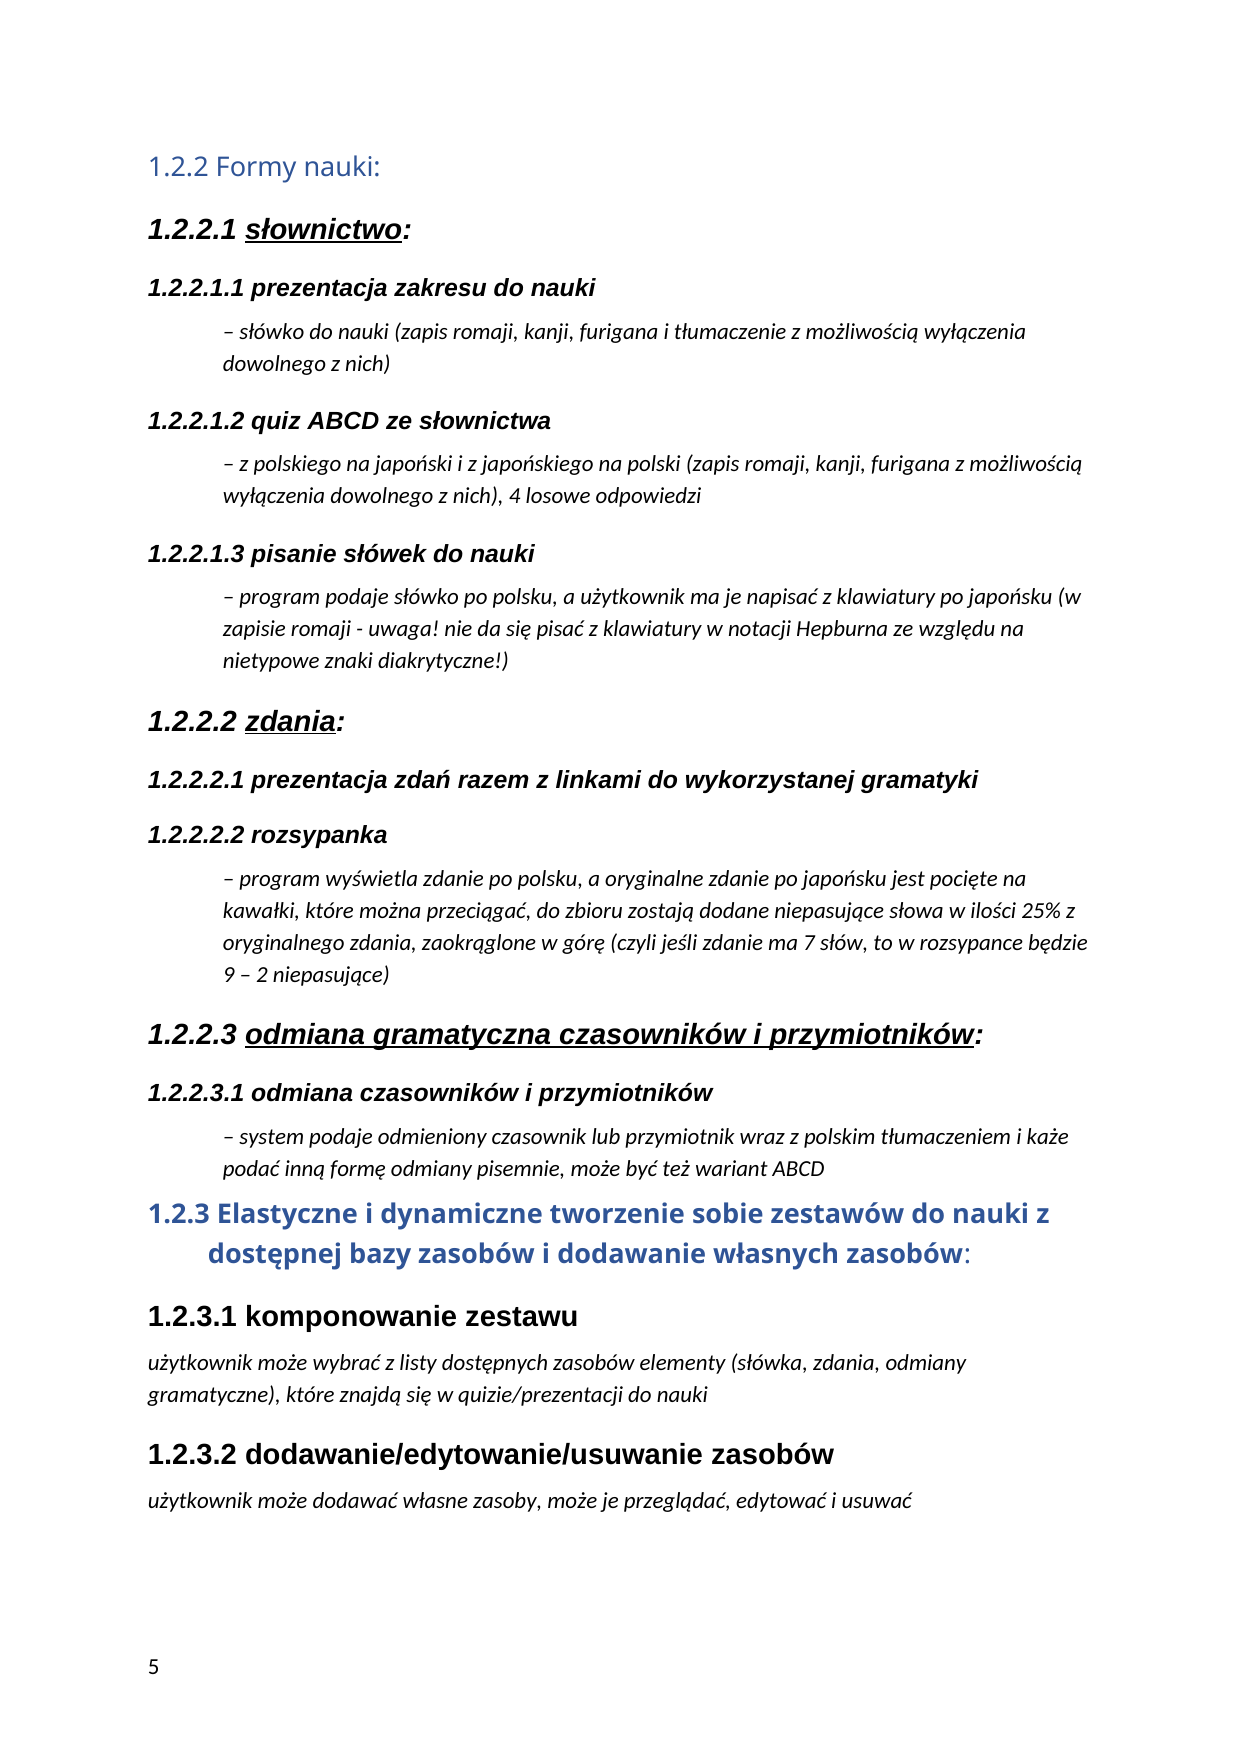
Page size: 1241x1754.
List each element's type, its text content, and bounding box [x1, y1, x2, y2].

list – słówko do nauki (zapis romaji, kanji, furigana i tłumaczenie z możliwością wyłączenia dowolnego z nich) [185, 317, 1093, 377]
list – program wyświetla zdanie po polsku, a oryginalne zdanie po japońsku jest pocięte na kawałki, które można przeciągać, do zbioru zostają dodane niepasujące słowa w ilości 25% z oryginalnego zdania, zaokrąglone w górę (czyli jeśli zdanie ma 7 słów, to w rozsypance będzie 9 – 2 niepasujące) [185, 864, 1093, 988]
list – program podaje słówko po polsku, a użytkownik ma je napisać z klawiatury po japońsku (w zapisie romaji - uwaga! nie da się pisać z klawiatury w notacji Hepburna ze względu na nietypowe znaki diakrytyczne!) [185, 582, 1093, 674]
subtitle 1.2.3 Elastyczne i dynamiczne tworzenie sobie zestawów do nauki z dostępnej bazy zasobów i dodawanie własnych zasobów: [148, 1194, 1093, 1271]
list – system podaje odmieniony czasownik lub przymiotnik wraz z polskim tłumaczeniem i każe podać inną formę odmiany pisemnie, może być też wariant ABCD [185, 1122, 1093, 1182]
subtitle 1.2.2.1.1 prezentacja zakresu do nauki [148, 273, 1093, 302]
subtitle 1.2.2.1 słownictwo: [148, 212, 1093, 246]
list użytkownik może wybrać z listy dostępnych zasobów elementy (słówka, zdania, odmiany gramatyczne), które znajdą się w quizie/prezentacji do nauki [148, 1348, 1093, 1408]
subtitle 1.2.2 Formy nauki: [148, 148, 1093, 184]
subtitle 1.2.2.3 odmiana gramatyczna czasowników i przymiotników: [148, 1017, 1093, 1051]
subtitle 1.2.2.2 zdania: [148, 703, 1093, 737]
subtitle 1.2.2.1.3 pisanie słówek do nauki [148, 539, 1093, 567]
subtitle 1.2.2.3.1 odmiana czasowników i przymiotników [148, 1078, 1093, 1107]
subtitle 1.2.2.2.2 rozsypanka [148, 820, 1093, 849]
subtitle 1.2.3.1 komponowanie zestawu [148, 1299, 1093, 1333]
list użytkownik może dodawać własne zasoby, może je przeglądać, edytować i usuwać [148, 1486, 1093, 1514]
subtitle 1.2.3.2 dodawanie/edytowanie/usuwanie zasobów [148, 1437, 1093, 1471]
list – z polskiego na japoński i z japońskiego na polski (zapis romaji, kanji, furigana z możliwością wyłączenia dowolnego z nich), 4 losowe odpowiedzi [185, 449, 1093, 509]
subtitle 1.2.2.1.2 quiz ABCD ze słownictwa [148, 406, 1093, 435]
subtitle 1.2.2.2.1 prezentacja zdań razem z linkami do wykorzystanej gramatyki [148, 765, 1093, 793]
